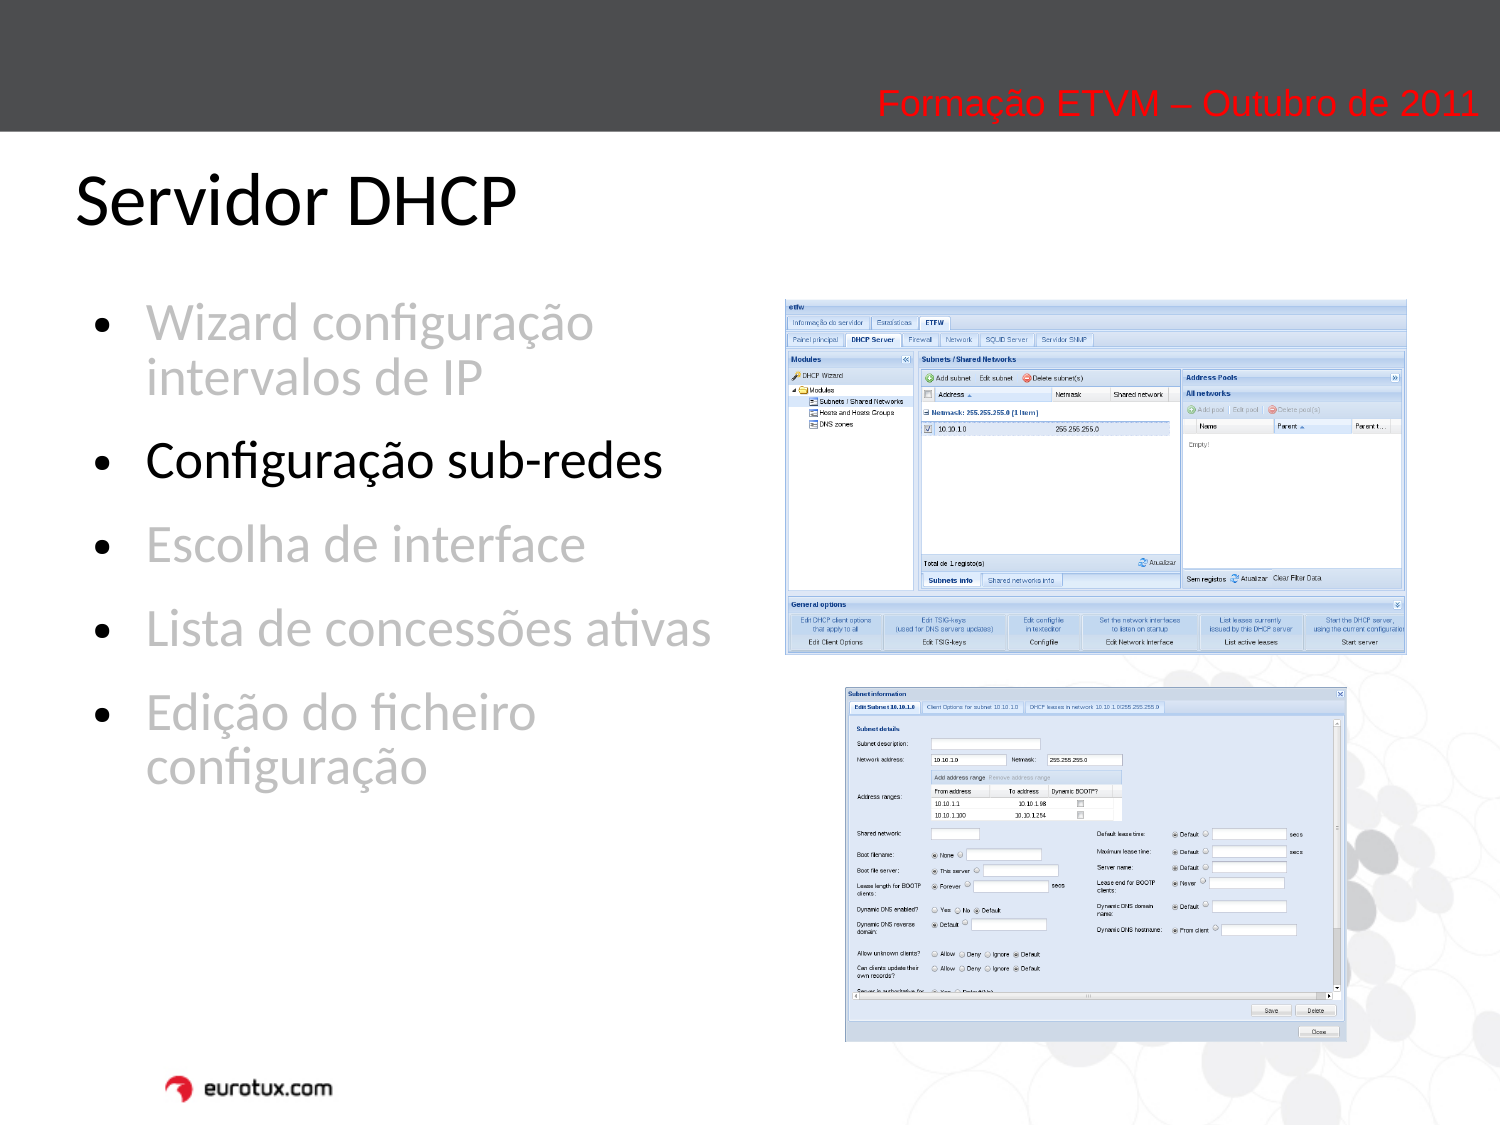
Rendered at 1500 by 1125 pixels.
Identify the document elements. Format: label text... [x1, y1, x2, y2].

title Servidor DHCP [75, 112, 1425, 301]
list Wizard configuração intervalos de IP Configuração sub-redes Escolha de interface Lista de concessões ativas Edição do ficheiro configuração [75, 299, 734, 1043]
picture [0, 0, 1500, 1125]
